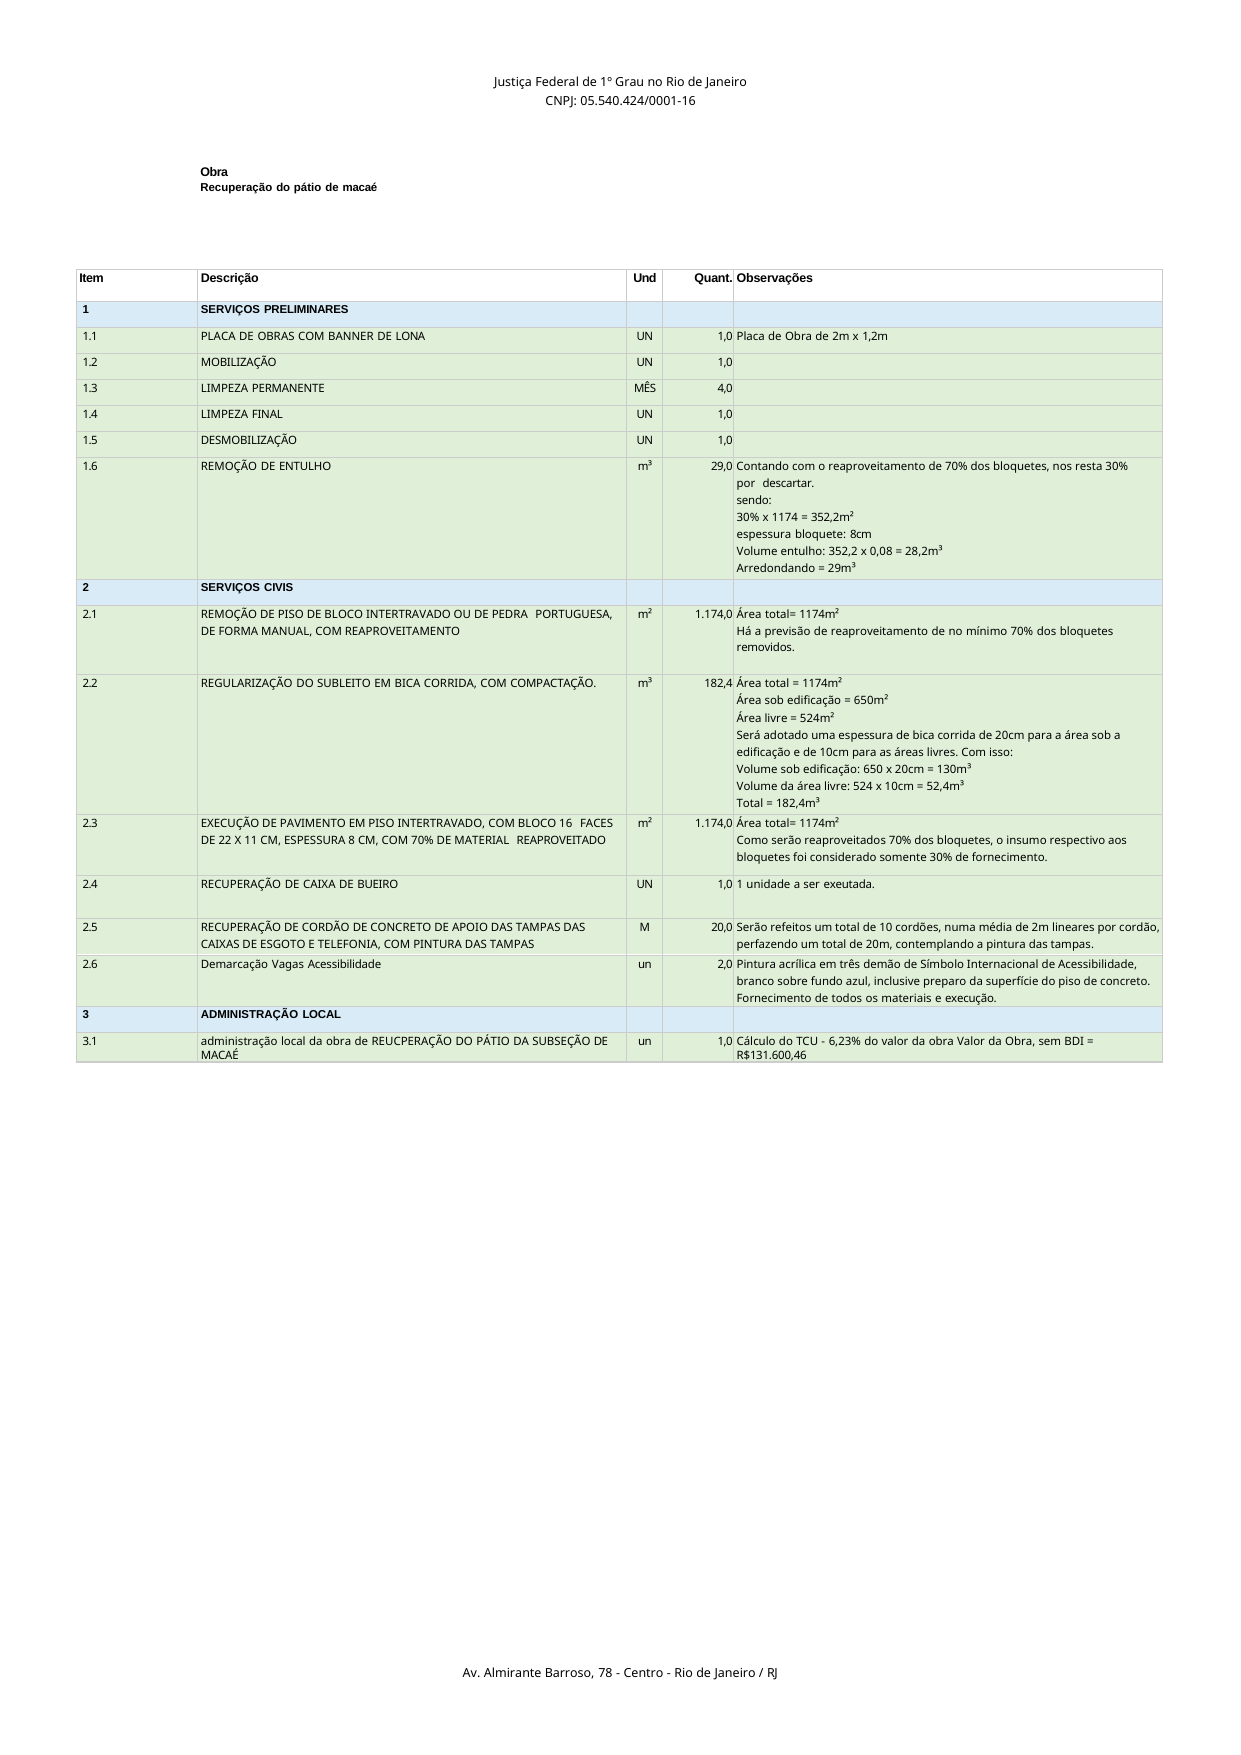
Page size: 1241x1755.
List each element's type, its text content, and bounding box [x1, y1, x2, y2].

table_cell Pintura acrílica em três demão de Símbolo Internacional de Acessibilidade, branco sobre fundo azul, inclusive preparo da superfície do piso de concreto. Fornecimento de todos os materiais e execução. [734, 956, 1162, 1006]
table_cell [627, 302, 662, 327]
table_cell 2,0 [663, 956, 733, 1006]
table_cell Área total = 1174m² Área sob edificação = 650m² Área livre = 524m² Será adotado uma espessura de bica corrida de 20cm para a área sob a edificação e de 10cm para as áreas livres. Com isso: Volume sob edificação: 650 x 20cm = 130m³ Volume da área livre: 524 x 10cm = 52,4m³ Total = 182,4m³ [734, 675, 1162, 814]
table_cell SERVIÇOS PRELIMINARES [198, 302, 626, 327]
table_cell 2.3 [77, 815, 197, 875]
table_cell 2.5 [77, 919, 197, 954]
table_cell 2.1 [77, 606, 197, 674]
table_cell [663, 302, 733, 327]
table_cell MÊS [627, 380, 662, 405]
table_cell EXECUÇÃO DE PAVIMENTO EM PISO INTERTRAVADO, COM BLOCO 16 FACES DE 22 X 11 CM, ESPESSURA 8 CM, COM 70% DE MATERIAL REAPROVEITADO [198, 815, 626, 875]
text Justiça Federal de 1º Grau no Rio de Janeiro CNPJ: 05.540.424/0001-16 [480, 73, 761, 109]
table_cell 1.4 [77, 406, 197, 431]
table_cell [734, 302, 1162, 327]
text Av. Almirante Barroso, 78 - Centro - Rio de Janeiro / RJ [103, 1664, 1137, 1681]
table_cell 1,0 [663, 354, 733, 379]
table_cell 1.5 [77, 432, 197, 457]
table_cell 1,0 [663, 406, 733, 431]
table_cell 1.1 [77, 328, 197, 353]
table_cell UN [627, 406, 662, 431]
table_cell 2 [77, 580, 197, 605]
table_cell [734, 380, 1162, 405]
table_cell 1.3 [77, 380, 197, 405]
table_cell 29,0 [663, 458, 733, 579]
table_cell MOBILIZAÇÃO [198, 354, 626, 379]
table_cell SERVIÇOS CIVIS [198, 580, 626, 605]
table_cell 3 [77, 1007, 197, 1032]
table_cell REGULARIZAÇÃO DO SUBLEITO EM BICA CORRIDA, COM COMPACTAÇÃO. [198, 675, 626, 814]
table_cell m³ [627, 675, 662, 814]
table_cell RECUPERAÇÃO DE CAIXA DE BUEIRO [198, 876, 626, 918]
table_cell DESMOBILIZAÇÃO [198, 432, 626, 457]
table_cell UN [627, 432, 662, 457]
table_header Item [77, 270, 197, 301]
table_cell UN [627, 354, 662, 379]
table_cell UN [627, 876, 662, 918]
table_cell un [627, 956, 662, 1006]
table_cell 1.174,0 [663, 815, 733, 875]
table_cell [734, 580, 1162, 605]
table_cell [627, 1007, 662, 1032]
text Recuperação do pátio de macaé [200, 181, 1211, 194]
table_cell [627, 580, 662, 605]
table_cell RECUPERAÇÃO DE CORDÃO DE CONCRETO DE APOIO DAS TAMPAS DAS CAIXAS DE ESGOTO E TELEFONIA, COM PINTURA DAS TAMPAS [198, 919, 626, 954]
table_cell ADMINISTRAÇÃO LOCAL [198, 1007, 626, 1032]
table_cell 20,0 [663, 919, 733, 954]
table_cell 1,0 [663, 432, 733, 457]
table_cell 1.2 [77, 354, 197, 379]
table_cell administração local da obra de REUCPERAÇÃO DO PÁTIO DA SUBSEÇÃO DE MACAÉ [198, 1033, 626, 1061]
table_cell Cálculo do TCU - 6,23% do valor da obra Valor da Obra, sem BDI = R$131.600,46 [734, 1033, 1162, 1061]
table_cell REMOÇÃO DE ENTULHO [198, 458, 626, 579]
table_cell 1 [77, 302, 197, 327]
table_cell PLACA DE OBRAS COM BANNER DE LONA [198, 328, 626, 353]
table_cell [663, 1007, 733, 1032]
table_cell Demarcação Vagas Acessibilidade [198, 956, 626, 1006]
table_cell 3.1 [77, 1033, 197, 1061]
table_cell Área total= 1174m² Como serão reaproveitados 70% dos bloquetes, o insumo respectivo aos bloquetes foi considerado somente 30% de fornecimento. [734, 815, 1162, 875]
table_header Descrição [198, 270, 626, 301]
table_cell M [627, 919, 662, 954]
table_cell 1,0 [663, 876, 733, 918]
table_cell un [627, 1033, 662, 1061]
table_cell UN [627, 328, 662, 353]
text Obra [200, 164, 1211, 179]
table_cell 182,4 [663, 675, 733, 814]
table_cell [734, 406, 1162, 431]
table_header Quant. [663, 270, 733, 301]
table_cell 4,0 [663, 380, 733, 405]
table_cell [663, 580, 733, 605]
table_cell 2.2 [77, 675, 197, 814]
table_cell 1.6 [77, 458, 197, 579]
table_cell 1 unidade a ser exeutada. [734, 876, 1162, 918]
table_cell [734, 432, 1162, 457]
table_cell [734, 354, 1162, 379]
table_cell LIMPEZA FINAL [198, 406, 626, 431]
table_cell 2.6 [77, 956, 197, 1006]
table_cell 1,0 [663, 1033, 733, 1061]
table_cell m³ [627, 458, 662, 579]
table_cell LIMPEZA PERMANENTE [198, 380, 626, 405]
table_cell Contando com o reaproveitamento de 70% dos bloquetes, nos resta 30% por descartar. sendo: 30% x 1174 = 352,2m² espessura bloquete: 8cm Volume entulho: 352,2 x 0,08 = 28,2m³ Arredondando = 29m³ [734, 458, 1162, 579]
table_cell Serão refeitos um total de 10 cordões, numa média de 2m lineares por cordão, perfazendo um total de 20m, contemplando a pintura das tampas. [734, 919, 1162, 954]
table_header Und [627, 270, 662, 301]
table_cell Placa de Obra de 2m x 1,2m [734, 328, 1162, 353]
table_cell Área total= 1174m² Há a previsão de reaproveitamento de no mínimo 70% dos bloquetes removidos. [734, 606, 1162, 674]
table_cell 1.174,0 [663, 606, 733, 674]
table_cell [734, 1007, 1162, 1032]
table_cell m² [627, 815, 662, 875]
table_cell 2.4 [77, 876, 197, 918]
table_cell REMOÇÃO DE PISO DE BLOCO INTERTRAVADO OU DE PEDRA PORTUGUESA, DE FORMA MANUAL, COM REAPROVEITAMENTO [198, 606, 626, 674]
table_cell 1,0 [663, 328, 733, 353]
table_cell m² [627, 606, 662, 674]
table_header Observações [734, 270, 1162, 301]
